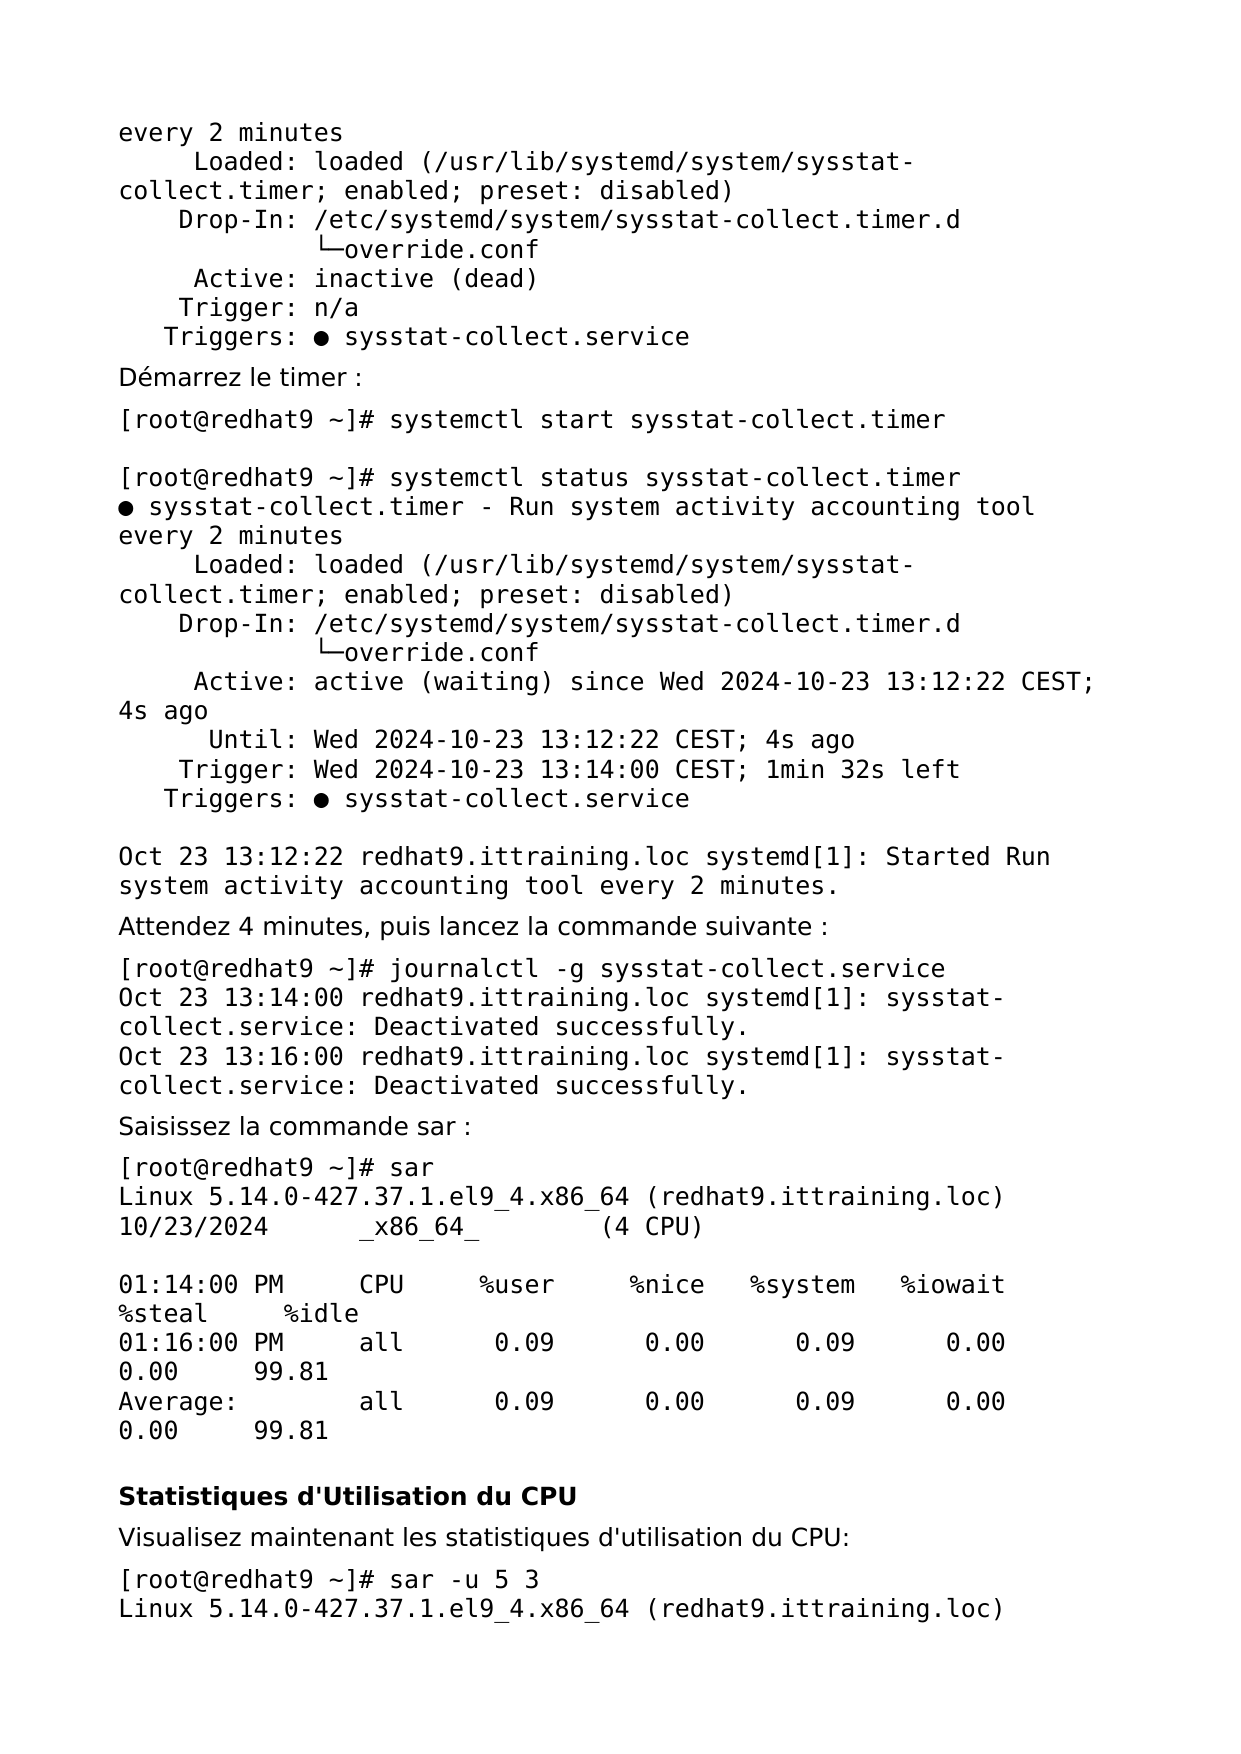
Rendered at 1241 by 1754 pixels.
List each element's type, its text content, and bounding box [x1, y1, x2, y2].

text Attendez 4 minutes, puis lancez la commande suivante : [118, 912, 1122, 942]
subtitle Statistiques d'Utilisation du CPU [118, 1482, 1122, 1511]
text [root@redhat9 ~]# systemctl start sysstat-collect.timer [root@redhat9 ~]# systemctl status sysstat-collect.timer ● sysstat-collect.timer - Run system activity accounting tool every 2 minutes Loaded: loaded (/usr/lib/systemd/system/sysstat-collect.timer; enabled; preset: disabled) Drop-In: /etc/systemd/system/sysstat-collect.timer.d └─override.conf Active: active (waiting) since Wed 2024-10-23 13:12:22 CEST; 4s ago Until: Wed 2024-10-23 13:12:22 CEST; 4s ago Trigger: Wed 2024-10-23 13:14:00 CEST; 1min 32s left Triggers: ● sysstat-collect.service Oct 23 13:12:22 redhat9.ittraining.loc systemd[1]: Started Run system activity accounting tool every 2 minutes. [118, 405, 1122, 901]
text [root@redhat9 ~]# sar -u 5 3 Linux 5.14.0-427.37.1.el9_4.x86_64 (redhat9.ittraining.loc) [118, 1565, 1122, 1623]
text Démarrez le timer : [118, 363, 1122, 392]
text every 2 minutes Loaded: loaded (/usr/lib/systemd/system/sysstat-collect.timer; enabled; preset: disabled) Drop-In: /etc/systemd/system/sysstat-collect.timer.d └─override.conf Active: inactive (dead) Trigger: n/a Triggers: ● sysstat-collect.service [118, 118, 1122, 351]
text [root@redhat9 ~]# journalctl -g sysstat-collect.service Oct 23 13:14:00 redhat9.ittraining.loc systemd[1]: sysstat-collect.service: Deactivated successfully. Oct 23 13:16:00 redhat9.ittraining.loc systemd[1]: sysstat-collect.service: Deactivated successfully. [118, 954, 1122, 1100]
text [root@redhat9 ~]# sar Linux 5.14.0-427.37.1.el9_4.x86_64 (redhat9.ittraining.loc) 10/23/2024 _x86_64_ (4 CPU) 01:14:00 PM CPU %user %nice %system %iowait %steal %idle 01:16:00 PM all 0.09 0.00 0.09 0.00 0.00 99.81 Average: all 0.09 0.00 0.09 0.00 0.00 99.81 [118, 1153, 1122, 1445]
text Saisissez la commande sar : [118, 1112, 1122, 1141]
text Visualisez maintenant les statistiques d'utilisation du CPU: [118, 1523, 1122, 1553]
